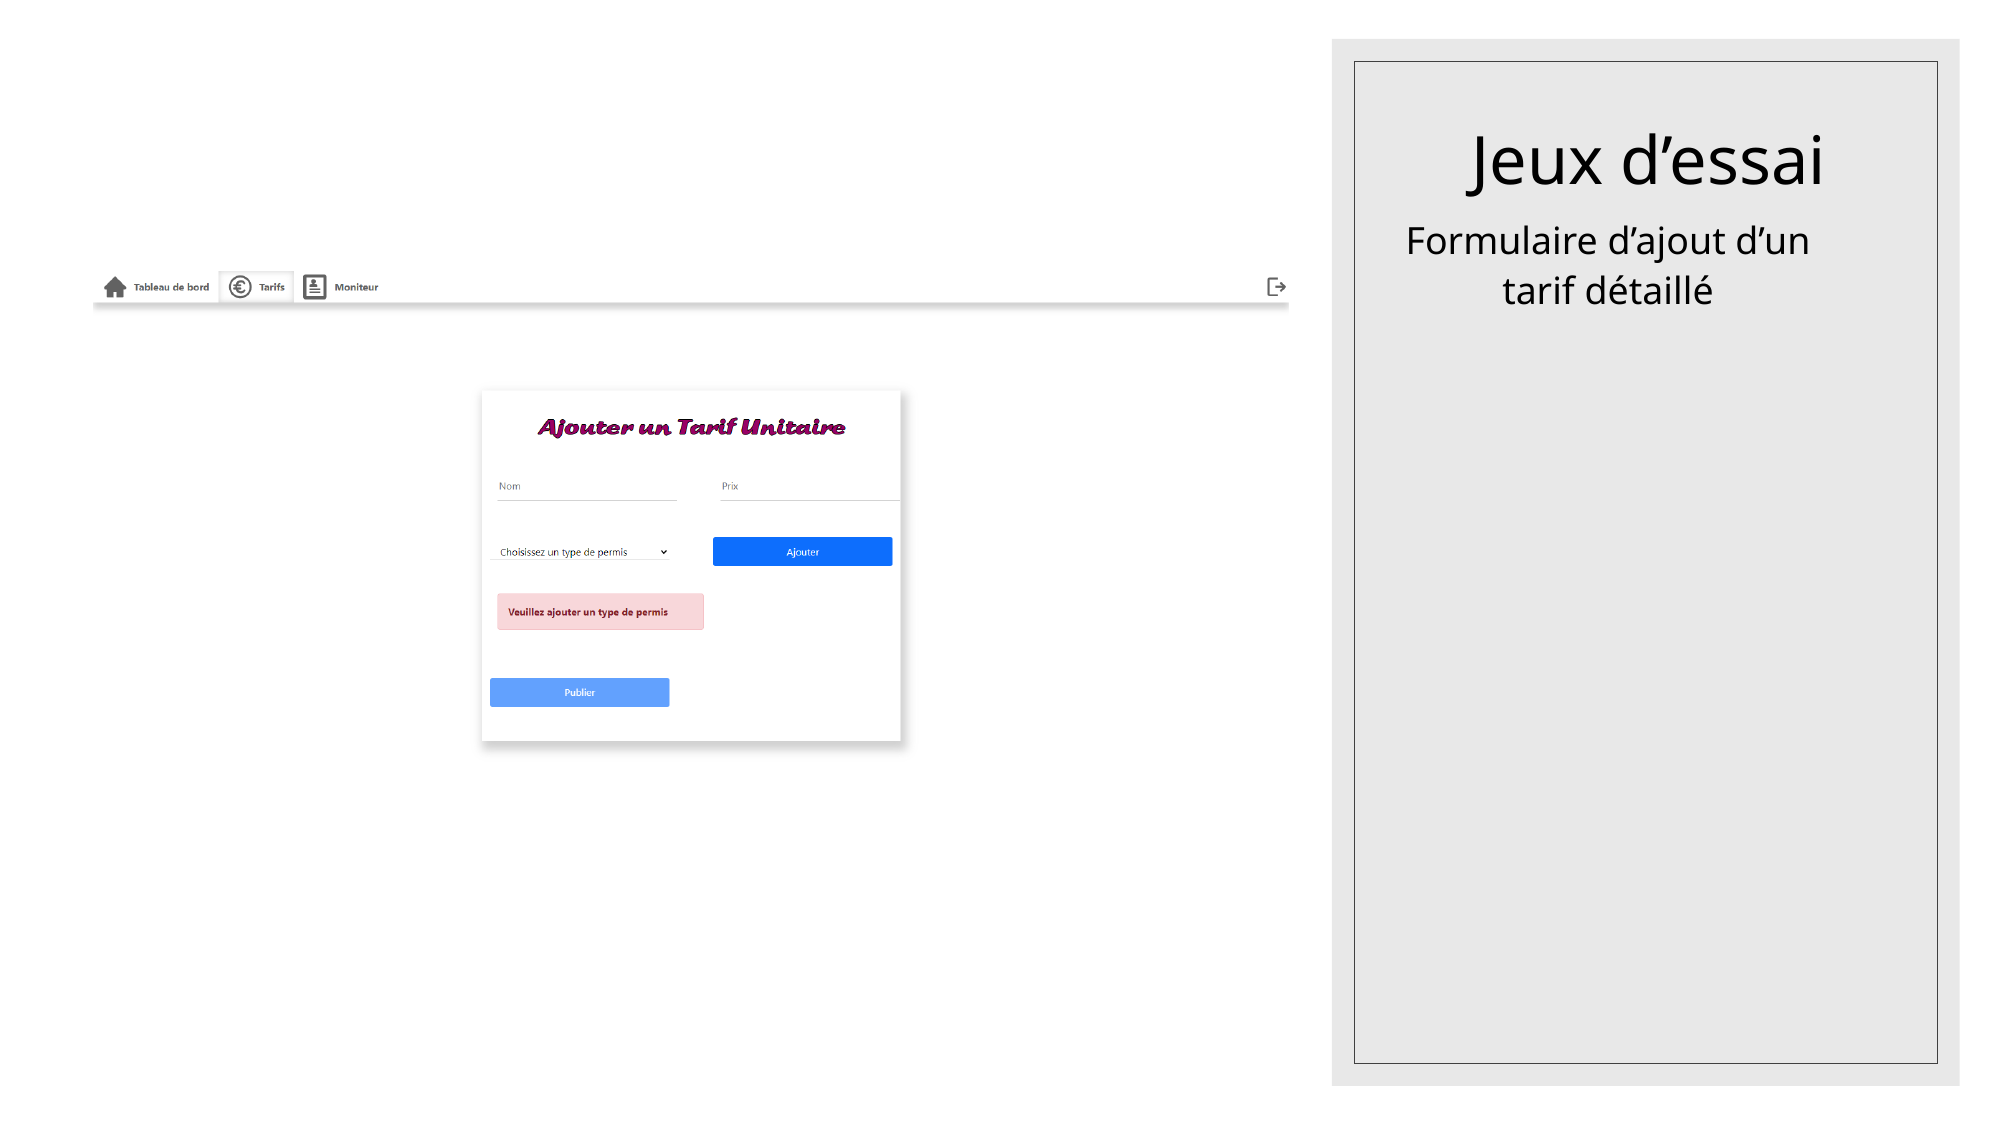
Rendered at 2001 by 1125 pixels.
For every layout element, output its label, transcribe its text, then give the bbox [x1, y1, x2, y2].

list Formulaire d’ajout d’un tarif détaillé [1390, 205, 1907, 968]
picture [93, 271, 1289, 854]
title Jeux d’essai [1390, 98, 1907, 205]
